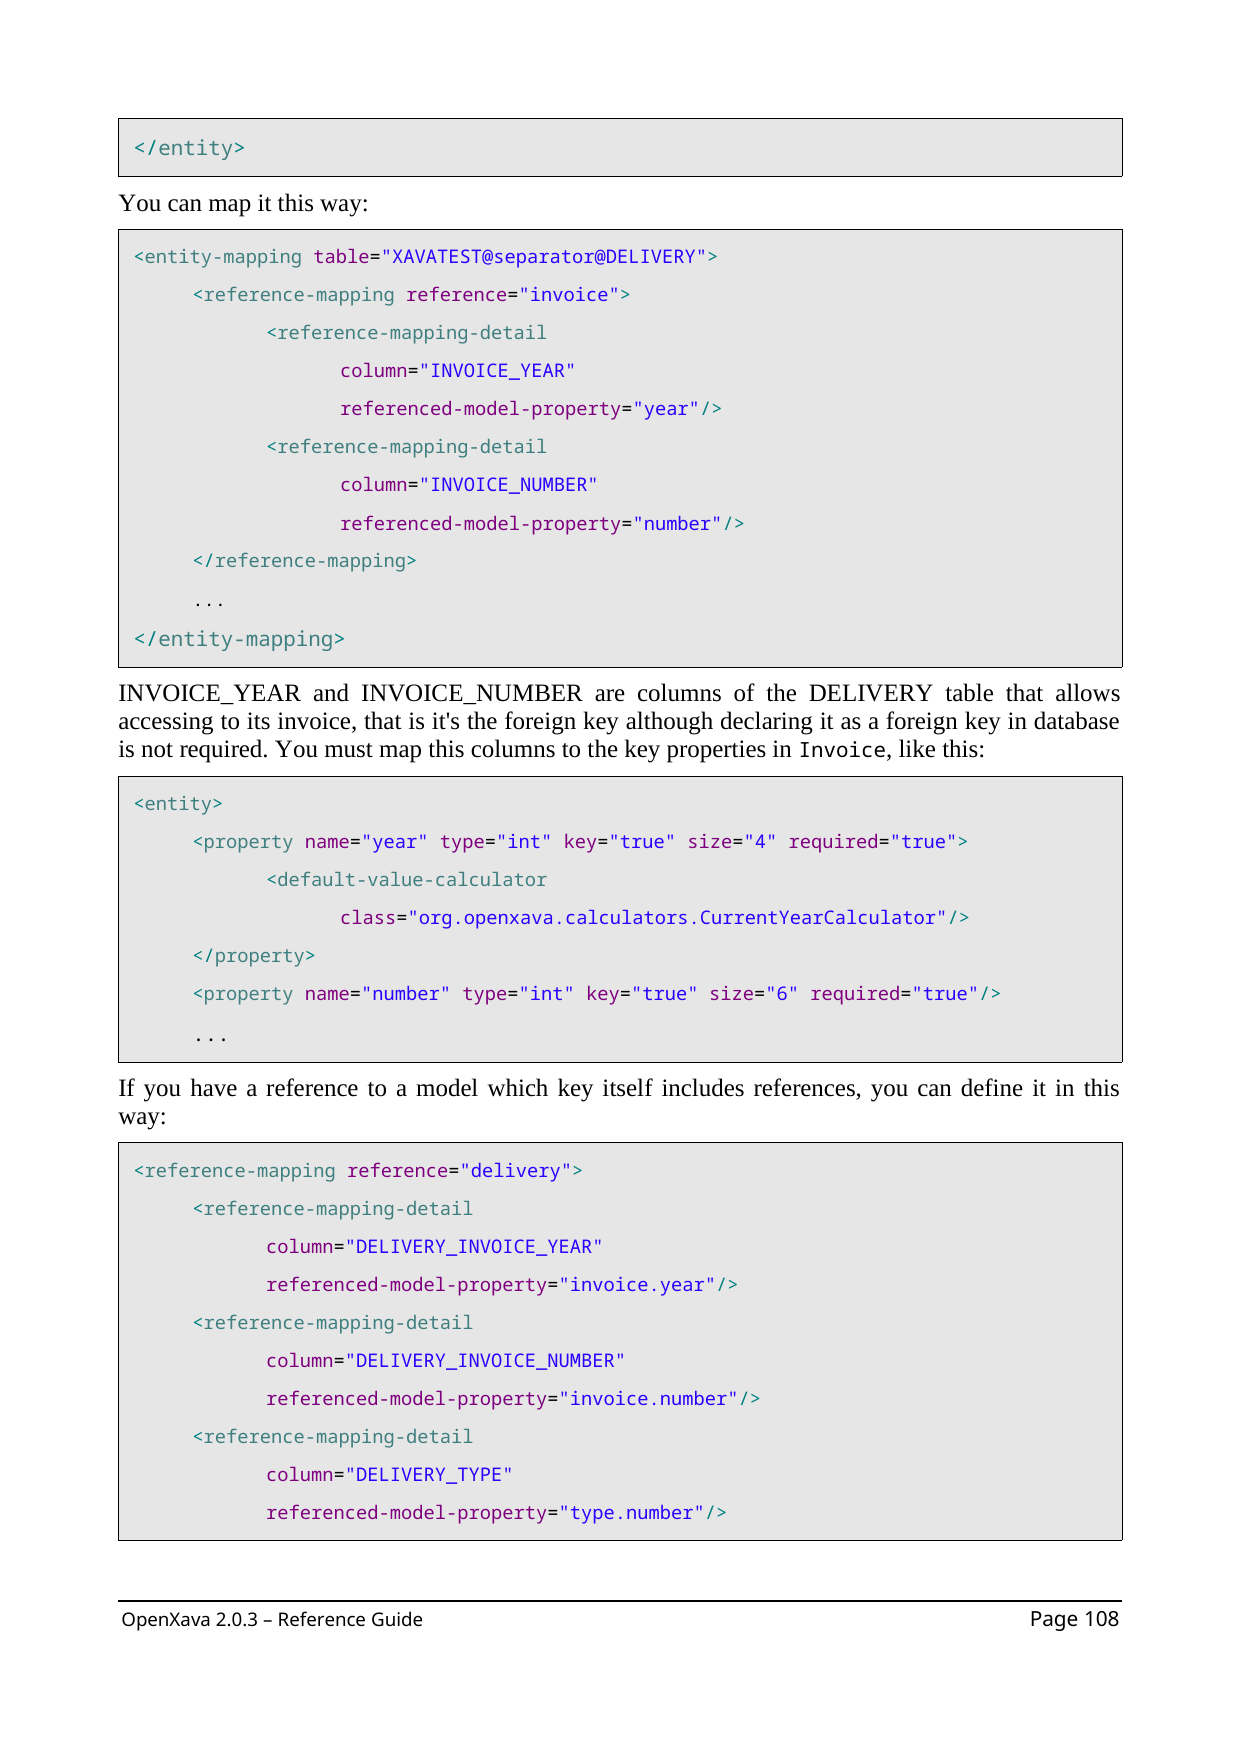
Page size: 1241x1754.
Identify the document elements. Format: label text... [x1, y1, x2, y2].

text column="DELIVERY_TYPE" [119, 1446, 1122, 1484]
text <reference-mapping-detail [119, 305, 1122, 343]
text <entity> [119, 777, 1122, 814]
text You can map it this way: [118, 189, 1122, 216]
text referenced-model-property="number"/> [119, 495, 1122, 533]
text <reference-mapping reference="invoice"> [119, 267, 1122, 305]
text </entity> [119, 119, 1122, 176]
text <reference-mapping-detail [119, 1180, 1122, 1218]
text <reference-mapping-detail [119, 419, 1122, 457]
text referenced-model-property="type.number"/> [119, 1484, 1122, 1540]
text <default-value-calculator [119, 852, 1122, 890]
text column="INVOICE_YEAR" [119, 343, 1122, 381]
text <reference-mapping-detail [119, 1408, 1122, 1446]
text referenced-model-property="invoice.year"/> [119, 1256, 1122, 1294]
text class="org.openxava.calculators.CurrentYearCalculator"/> [119, 890, 1122, 928]
text column="DELIVERY_INVOICE_YEAR" [119, 1218, 1122, 1256]
text <reference-mapping reference="delivery"> [119, 1143, 1122, 1180]
text column="INVOICE_NUMBER" [119, 457, 1122, 495]
text </entity-mapping> [119, 609, 1122, 667]
text <reference-mapping-detail [119, 1294, 1122, 1332]
text </reference-mapping> [119, 533, 1122, 571]
text <property name="year" type="int" key="true" size="4" required="true"> [119, 814, 1122, 852]
text If you have a reference to a model which key itself includes references, you can define it in this way: [118, 1074, 1122, 1130]
text ... [119, 1004, 1122, 1062]
text column="DELIVERY_INVOICE_NUMBER" [119, 1332, 1122, 1370]
text <entity-mapping table="XAVATEST@separator@DELIVERY"> [119, 230, 1122, 267]
text ... [119, 571, 1122, 609]
text referenced-model-property="invoice.number"/> [119, 1370, 1122, 1408]
text </property> [119, 928, 1122, 966]
text referenced-model-property="year"/> [119, 381, 1122, 419]
text <property name="number" type="int" key="true" size="6" required="true"/> [119, 966, 1122, 1004]
text INVOICE_YEAR and INVOICE_NUMBER are columns of the DELIVERY table that allows accessing to its invoice, that is it's the foreign key although declaring it as a foreign key in database is not required. You must map this columns to the key properties in Invoice, like this: [118, 679, 1122, 763]
